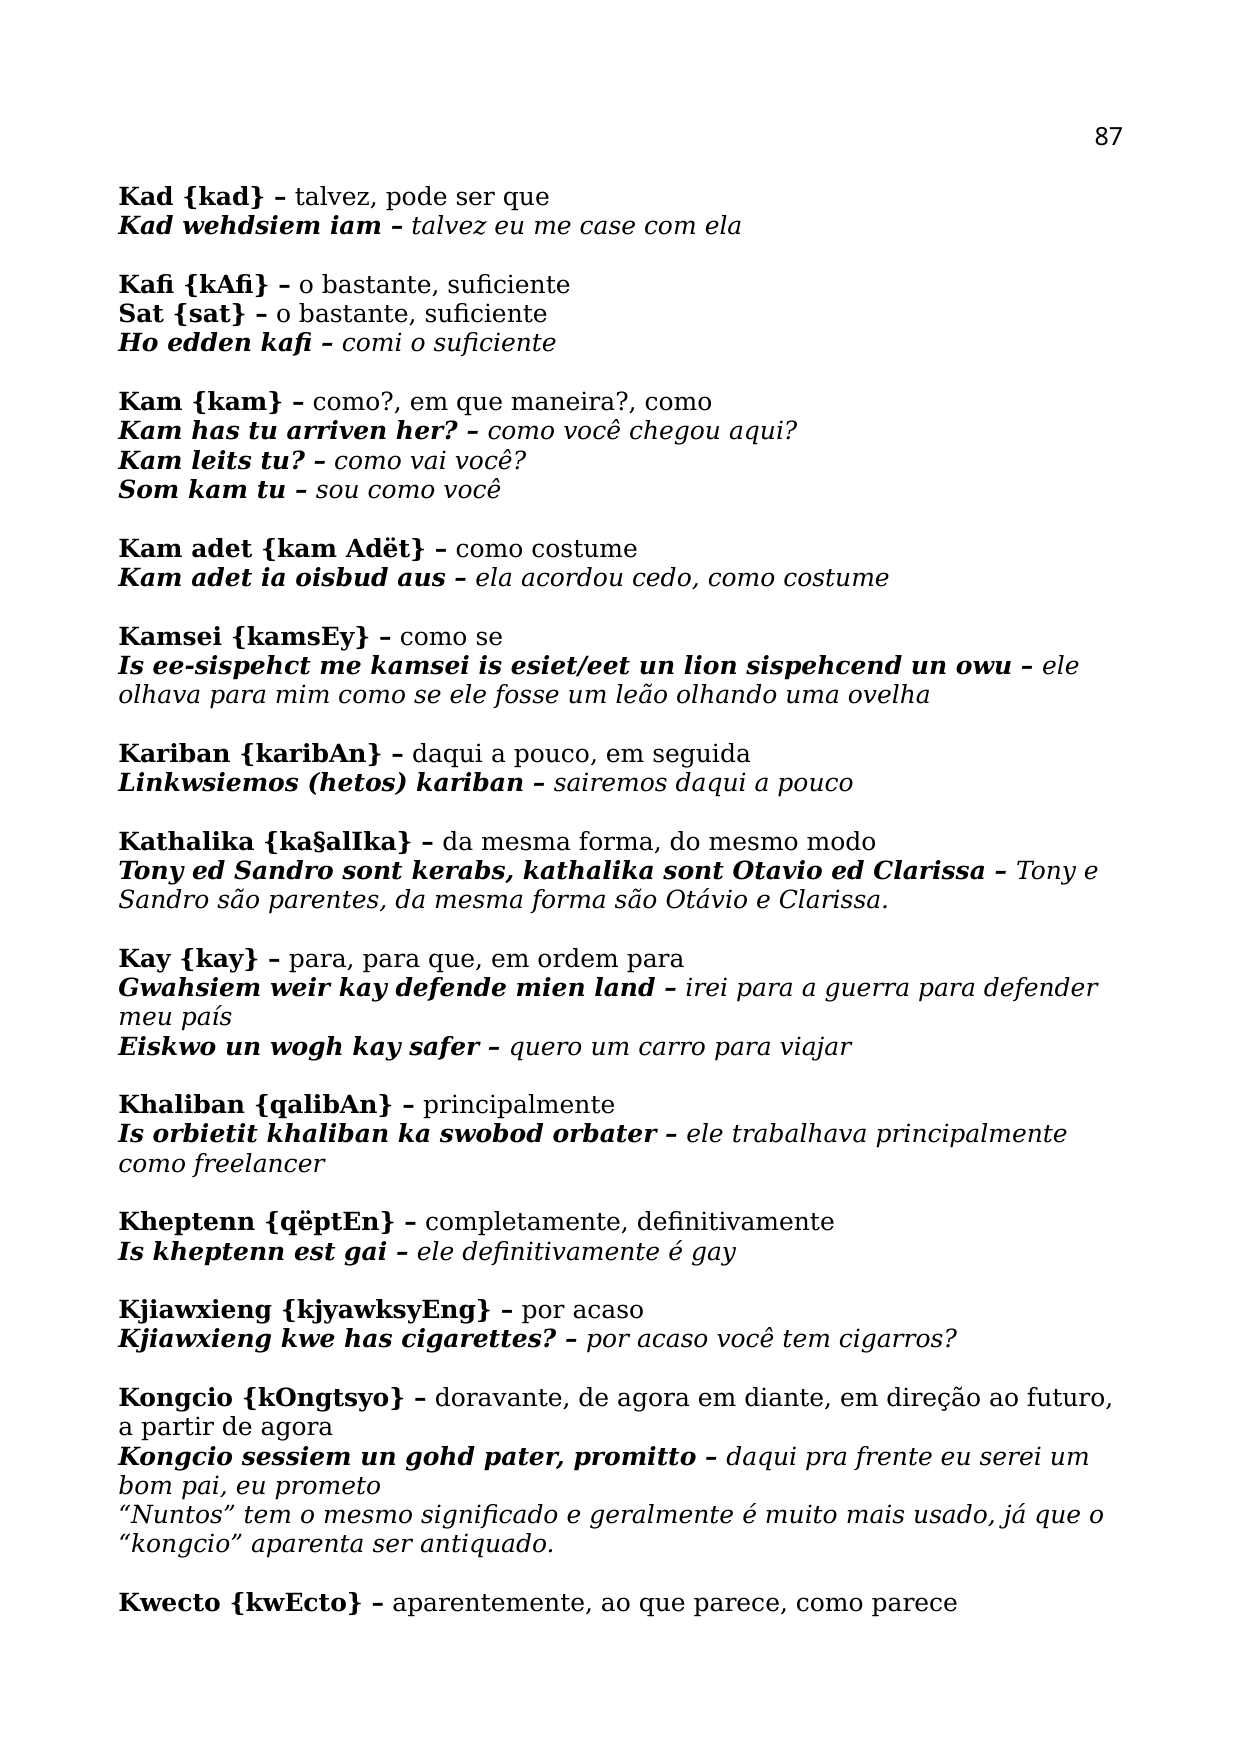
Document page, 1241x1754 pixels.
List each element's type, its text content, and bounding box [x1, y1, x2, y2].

text Kariban {karibAn} – daqui a pouco, em seguida [118, 738, 1123, 768]
text Kjiawxieng {kjyawksyEng} – por acaso [118, 1295, 1123, 1324]
text Som kam tu – sou como você [118, 475, 1123, 504]
text Is ee-sispehct me kamsei is esiet/eet un lion sispehcend un owu – ele olhava para mim como se ele fosse um leão olhando uma ovelha [118, 651, 1123, 709]
text Kjiawxieng kwe has cigarettes? – por acaso você tem cigarros? [118, 1324, 1123, 1354]
text Kam {kam} – como?, em que maneira?, como [118, 387, 1123, 416]
text Kwecto {kwEcto} – aparentemente, ao que parece, como parece [118, 1587, 1123, 1617]
text Kongcio {kOngtsyo} – doravante, de agora em diante, em direção ao futuro, a partir de agora [118, 1383, 1123, 1441]
text Kafi {kAfi} – o bastante, suficiente [118, 269, 1123, 299]
text Kheptenn {qëptEn} – completamente, definitivamente [118, 1207, 1123, 1236]
text Is orbietit khaliban ka swobod orbater – ele trabalhava principalmente como freelancer [118, 1119, 1123, 1178]
text Kad {kad} – talvez, pode ser que [118, 182, 1123, 211]
text Kongcio sessiem un gohd pater, promitto – daqui pra frente eu serei um bom pai, eu prometo [118, 1441, 1123, 1500]
text Gwahsiem weir kay defende mien land – irei para a guerra para defender meu país [118, 973, 1123, 1031]
text Kam adet ia oisbud aus – ela acordou cedo, como costume [118, 563, 1123, 592]
text Kam adet {kam Adët} – como costume [118, 533, 1123, 563]
text Kam leits tu? – como vai você? [118, 446, 1123, 475]
text “Nuntos” tem o mesmo significado e geralmente é muito mais usado, já que o “kongcio” aparenta ser antiquado. [118, 1500, 1123, 1558]
text Linkwsiemos (hetos) kariban – sairemos daqui a pouco [118, 768, 1123, 797]
text Sat {sat} – o bastante, suficiente [118, 299, 1123, 328]
text Kathalika {ka§alIka} – da mesma forma, do mesmo modo [118, 826, 1123, 856]
text Ho edden kafi – comi o suficiente [118, 328, 1123, 358]
text Tony ed Sandro sont kerabs, kathalika sont Otavio ed Clarissa – Tony e Sandro são parentes, da mesma forma são Otávio e Clarissa. [118, 856, 1123, 914]
text Kam has tu arriven her? – como você chegou aqui? [118, 416, 1123, 446]
text Khaliban {qalibAn} – principalmente [118, 1090, 1123, 1119]
text Kad wehdsiem iam – talvez eu me case com ela [118, 211, 1123, 240]
text Eiskwo un wogh kay safer – quero um carro para viajar [118, 1031, 1123, 1061]
text Kamsei {kamsEy} – como se [118, 621, 1123, 651]
text Is kheptenn est gai – ele definitivamente é gay [118, 1236, 1123, 1266]
text Kay {kay} – para, para que, em ordem para [118, 943, 1123, 973]
